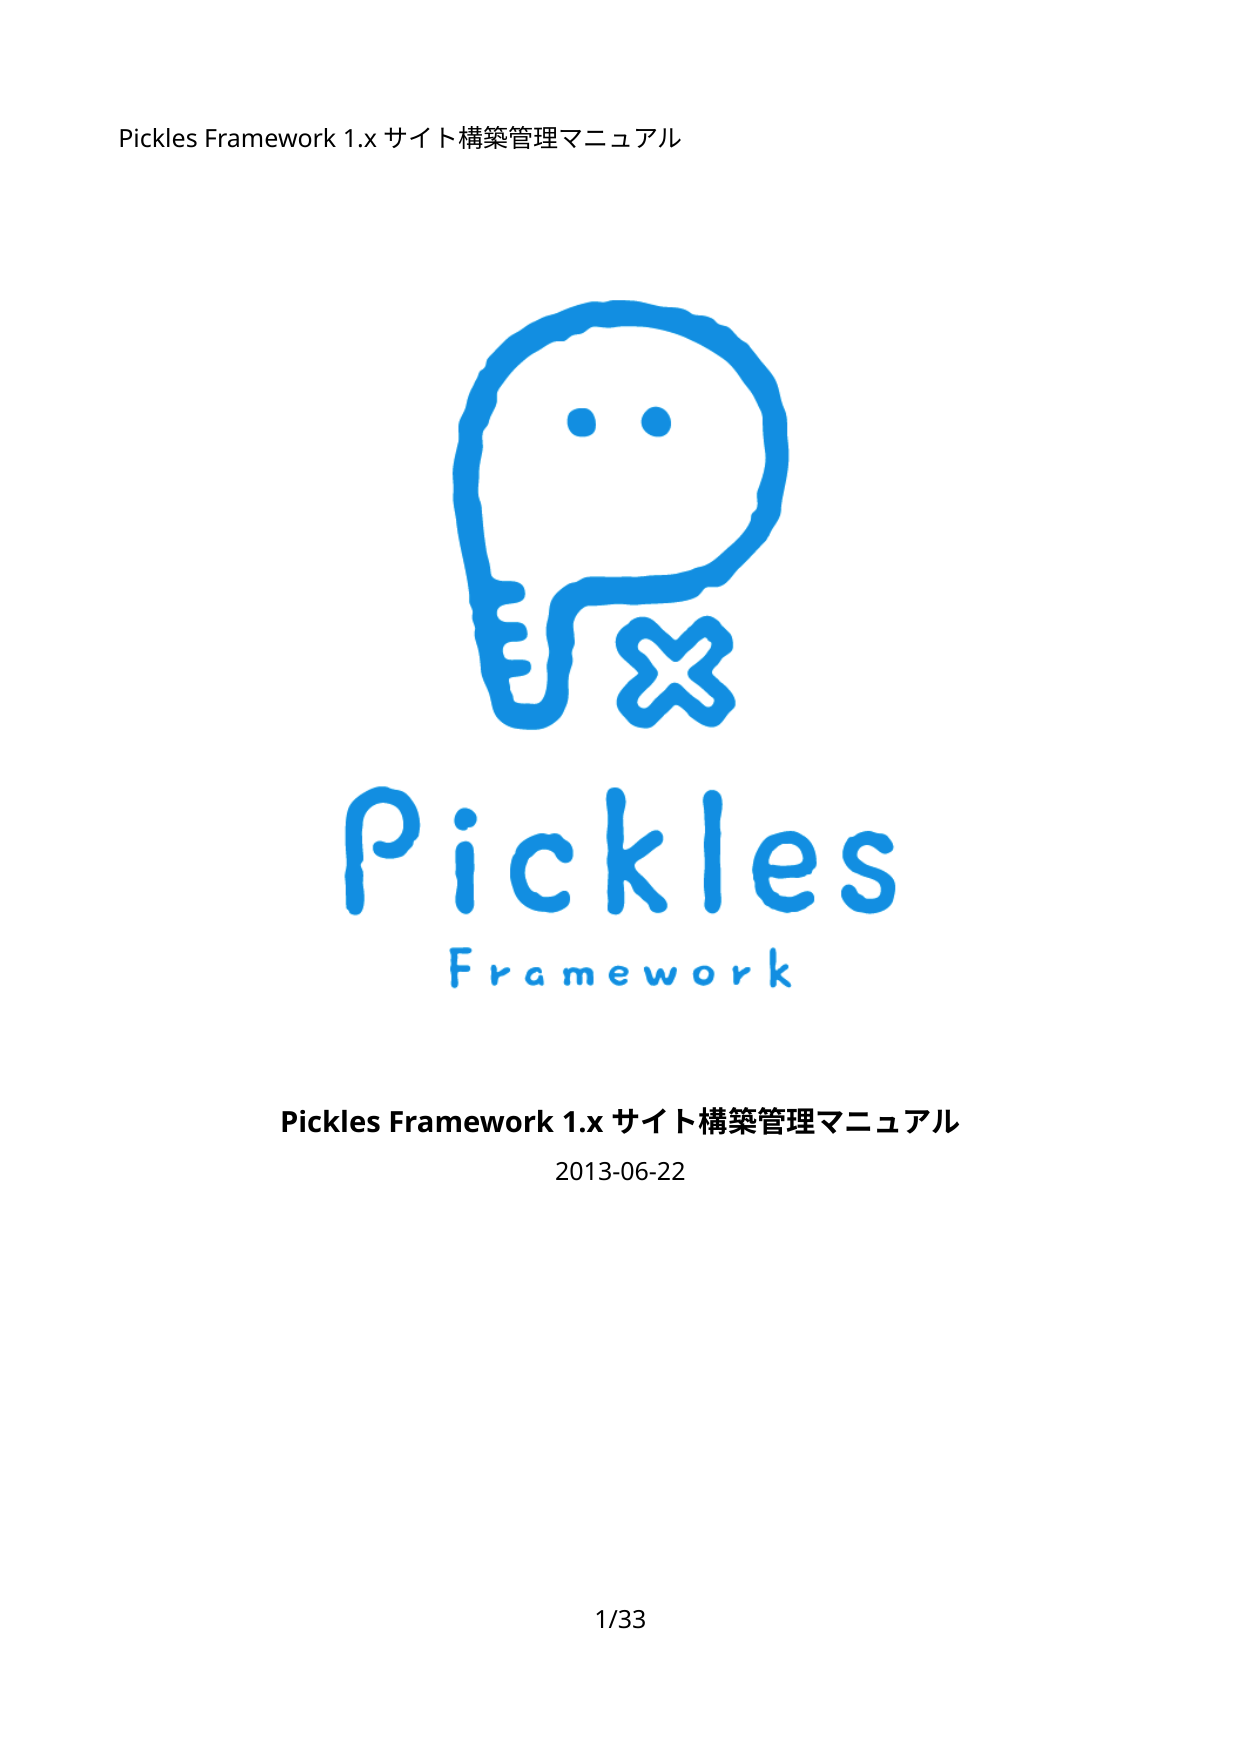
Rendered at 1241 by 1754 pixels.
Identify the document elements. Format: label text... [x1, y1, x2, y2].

subtitle Pickles Framework 1.x サイト構築管理マニュアル [118, 1099, 1122, 1141]
picture [320, 286, 920, 1006]
text 2013-06-22 [118, 1154, 1122, 1188]
